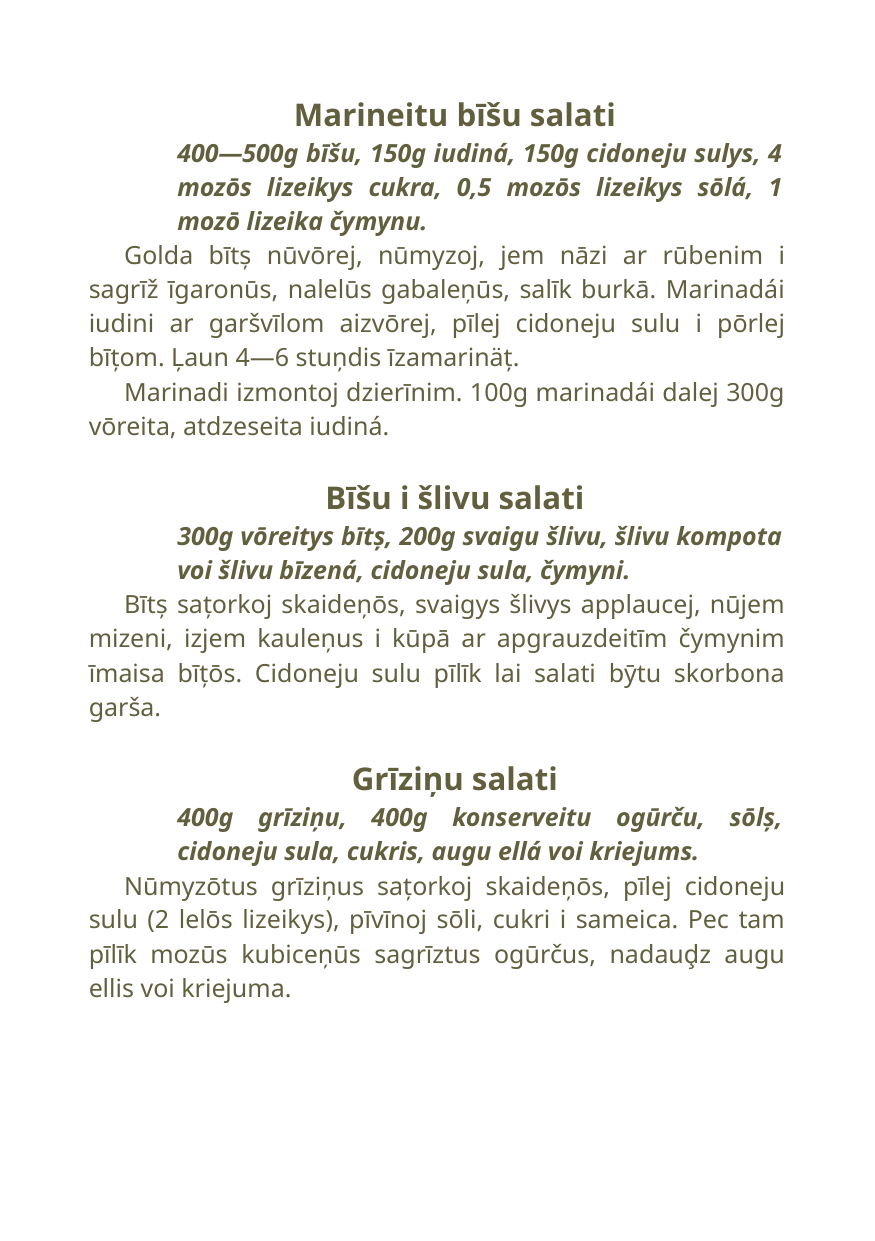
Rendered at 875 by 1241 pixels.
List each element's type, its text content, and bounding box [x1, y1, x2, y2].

text 400—500g bīšu, 150g iudiná, 150g cidoneju sulys, 4 mozōs lizeikys cukra, 0,5 mozōs lizeikys sōlá, 1 mozō lizeika čymynu. [177, 136, 786, 238]
text Bītș sațorkoj skaideņōs, svaigys šlivys applaucej, nūjem mizeni, izjem kauleņus i kūpā ar apgrauzdeitīm čymynim īmaisa bīțōs. Cidoneju sulu pīlīk lai salati bȳtu skorbona garša. [88, 587, 786, 723]
text Nūmyzōtus grīziņus sațorkoj skaideņōs, pīlej cidoneju sulu (2 lelōs lizeikys), pīvīnoj sōli, cukri i sameica. Pec tam pīlīk mozūs kubiceņūs sagrīztus ogūrčus, nadauḑz augu ellis voi kriejuma. [88, 868, 786, 1004]
text Marinadi izmontoj dzierīnim. 100g marinadái dalej 300g vōreita, atdzeseita iudiná. [88, 374, 786, 442]
text Marineitu bīšu salati [88, 93, 786, 136]
text Golda bītș nūvōrej, nūmyzoj, jem nāzi ar rūbenim i sagrīž īgaronūs, nalelūs gabaleņūs, salīk burkā. Marinadái iudini ar garšvīlom aizvōrej, pīlej cidoneju sulu i pōrlej bīțom. Ļaun 4—6 stuņdis īzamarinäț. [88, 238, 786, 374]
text Bīšu i šlivu salati [88, 476, 786, 519]
text 300g vōreitys bītș, 200g svaigu šlivu, šlivu kompota voi šlivu bīzená, cidoneju sula, čymyni. [177, 519, 786, 587]
text Grīziņu salati [88, 757, 786, 800]
text 400g grīziņu, 400g konserveitu ogūrču, sōlș, cidoneju sula, cukris, augu ellá voi kriejums. [177, 800, 786, 868]
